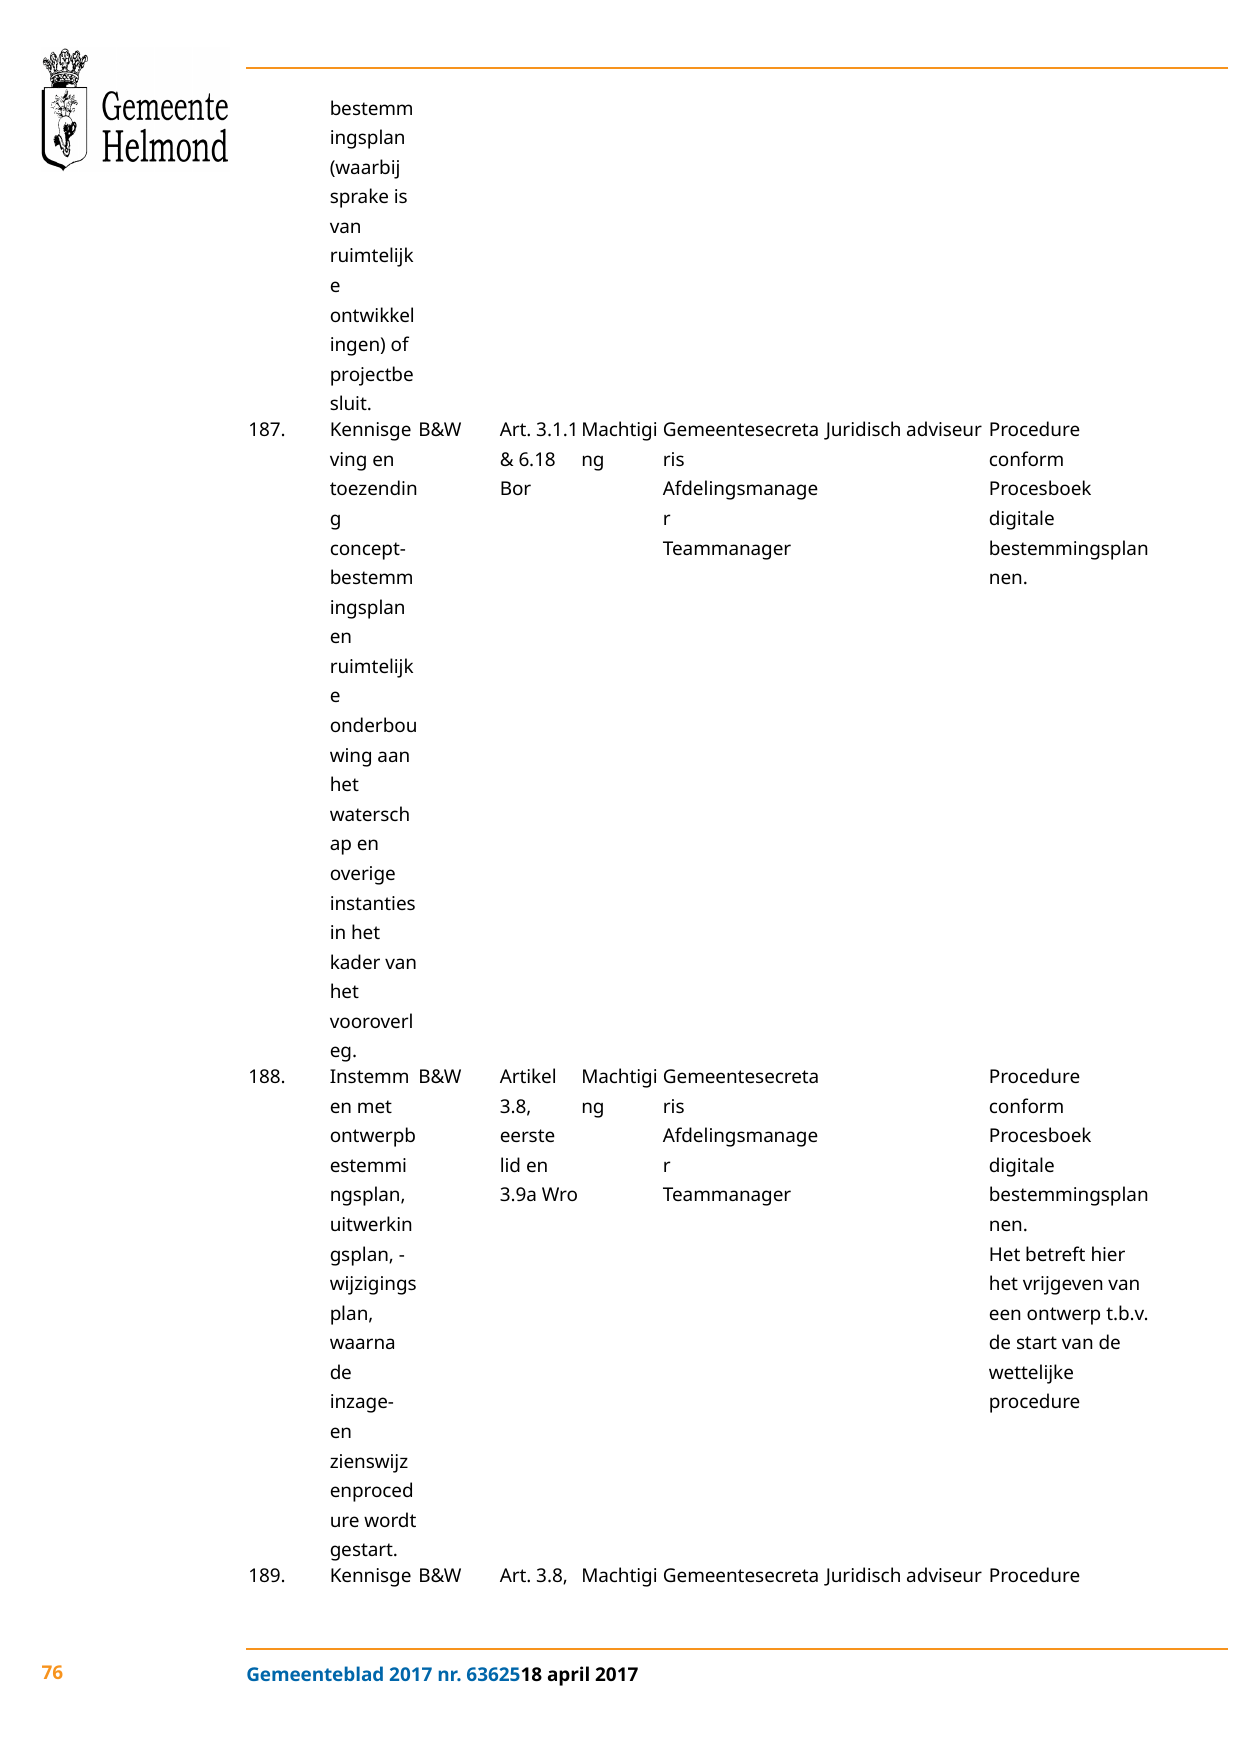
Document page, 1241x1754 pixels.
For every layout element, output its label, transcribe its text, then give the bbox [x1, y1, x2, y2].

table_cell Juridisch adviseur [826, 416, 989, 1063]
table_cell Procedure [989, 1563, 1152, 1588]
table_cell 188. [248, 1063, 329, 1562]
table_cell [418, 95, 499, 416]
table_cell Art. 3.1.1 & 6.18 Bor [500, 416, 581, 1063]
table_cell Gemeentesecreta [663, 1563, 826, 1588]
table_cell Art. 3.8, [500, 1563, 581, 1588]
table_cell Machtiging [581, 416, 663, 1063]
table_cell Gemeentesecretaris Afdelingsmanager Teammanager [663, 416, 826, 1063]
table_cell Artikel 3.8, eerste lid en 3.9a Wro [500, 1063, 581, 1562]
table_cell bestemmingsplan (waarbij sprake is van ruimtelijke ontwikkelingen) of projectbesluit. [330, 95, 418, 416]
table_cell 189. [248, 1563, 329, 1588]
table_cell Machtigi [581, 1563, 663, 1588]
table_cell [663, 95, 826, 416]
table_cell Instemmen met ontwerpbestemmingsplan, uitwerkingsplan, -wijzigingsplan, waarna de inzage- en zienswijzenprocedure wordt gestart. [330, 1063, 418, 1562]
table_cell 187. [248, 416, 329, 1063]
table_cell [826, 95, 989, 416]
table_cell Juridisch adviseur [826, 1563, 989, 1588]
table_cell [500, 95, 581, 416]
picture [41, 47, 231, 172]
table_cell B&W [418, 416, 499, 1063]
table_cell [989, 95, 1152, 416]
table_cell B&W [418, 1563, 499, 1588]
table_cell B&W [418, 1063, 499, 1562]
table_cell [581, 95, 663, 416]
table_cell Kennisge [330, 1563, 418, 1588]
table_cell Gemeentesecretaris Afdelingsmanager Teammanager [663, 1063, 826, 1562]
table_cell Machtiging [581, 1063, 663, 1562]
table_cell Procedure conform Procesboek digitale bestemmingsplannen. Het betreft hier het vrijgeven van een ontwerp t.b.v. de start van de wettelijke procedure [989, 1063, 1152, 1562]
table_cell Kennisgeving en toezending concept-bestemmingsplan en ruimtelijke onderbouwing aan het waterschap en overige instanties in het kader van het vooroverleg. [330, 416, 418, 1063]
table_cell [248, 95, 329, 416]
table_cell Procedure conform Procesboek digitale bestemmingsplannen. [989, 416, 1152, 1063]
table_cell [826, 1063, 989, 1562]
